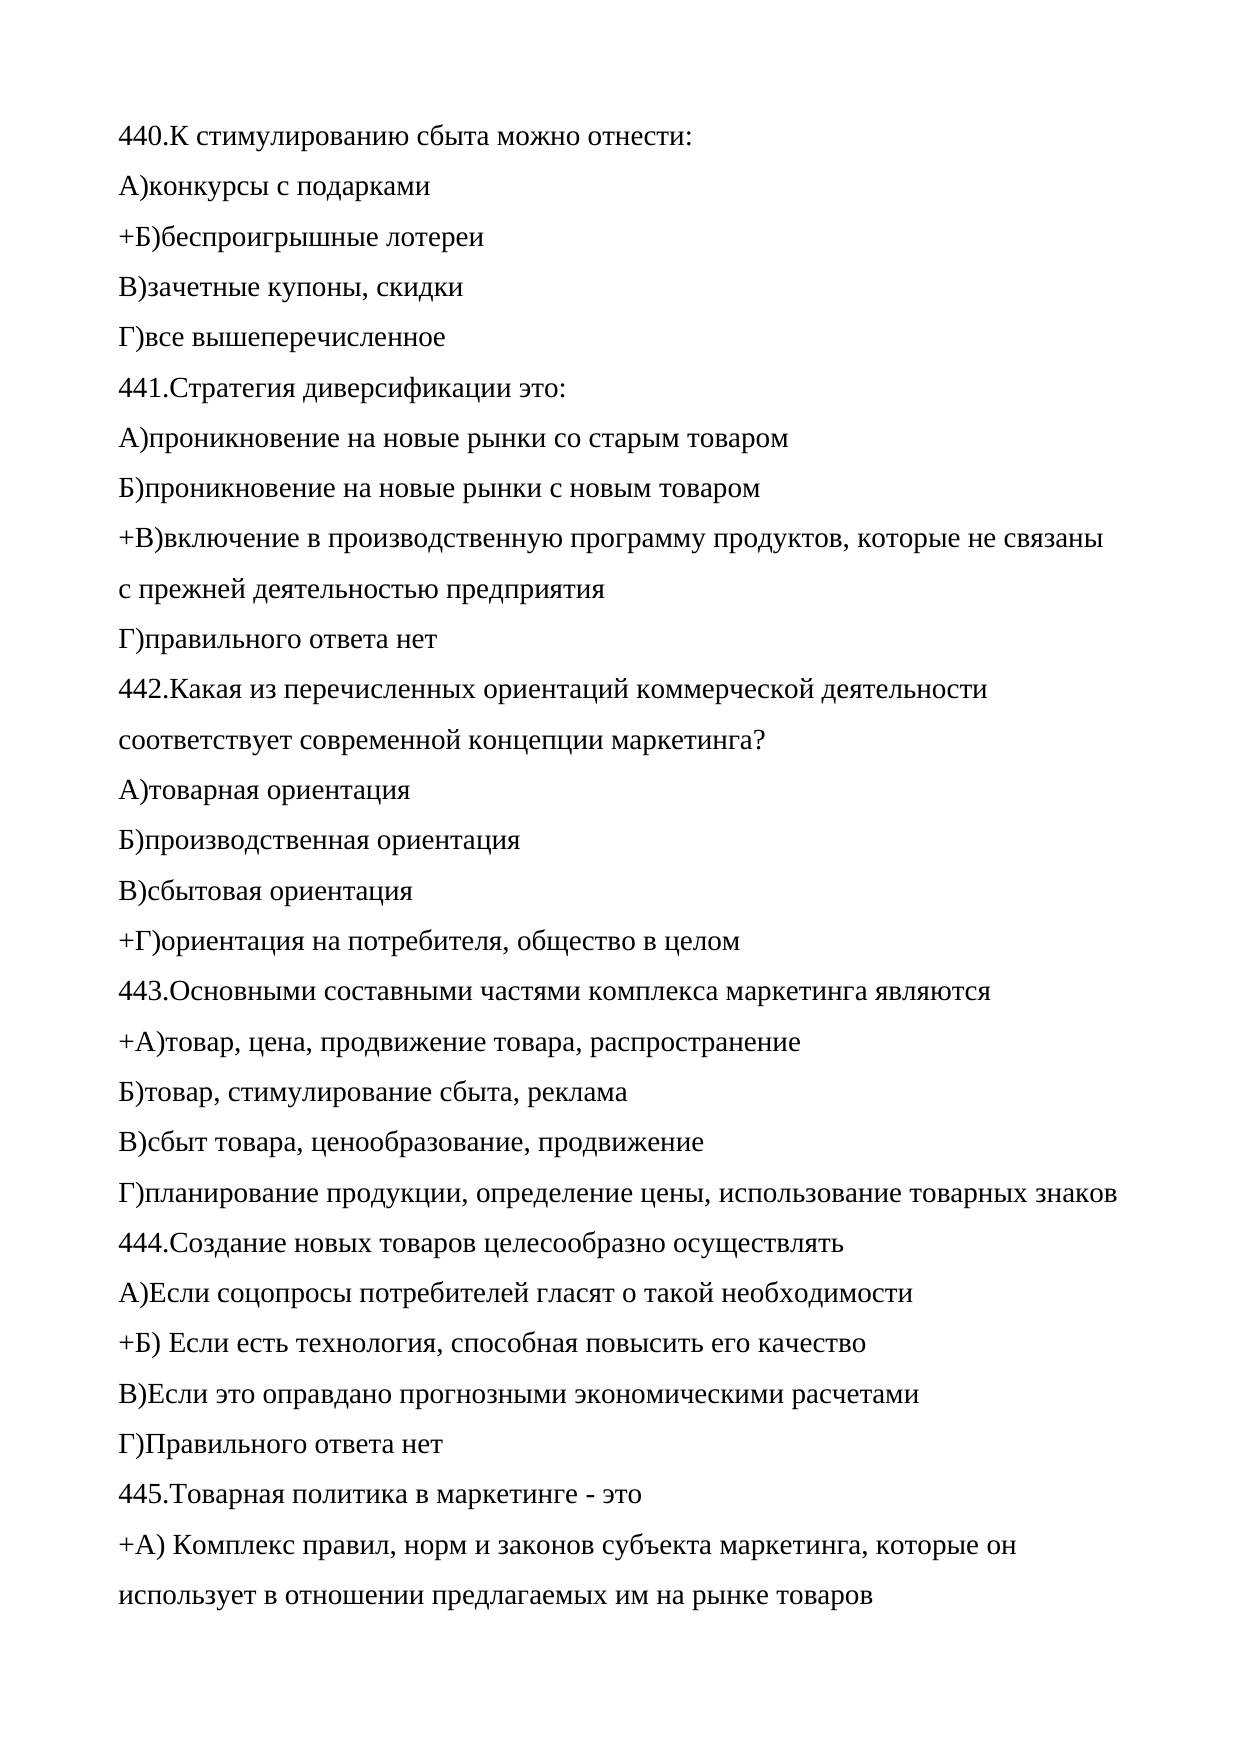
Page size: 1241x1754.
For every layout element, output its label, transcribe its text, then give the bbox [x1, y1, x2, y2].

text А)проникновение на новые рынки со старым товаром [118, 420, 1122, 453]
text +Б)беспроигрышные лотереи [118, 219, 1122, 252]
text В)Если это оправдано прогнозными экономическими расчетами [118, 1376, 1122, 1409]
text Б)проникновение на новые рынки с новым товаром [118, 470, 1122, 504]
text 444.Создание новых товаров целесообразно осуществлять [118, 1225, 1122, 1258]
text Г)все вышеперечисленное [118, 319, 1122, 353]
text +А) Комплекс правил, норм и законов субъекта маркетинга, которые он использует в отношении предлагаемых им на рынке товаров [118, 1527, 1122, 1611]
text Г)планирование продукции, определение цены, использование товарных знаков [118, 1175, 1122, 1208]
text В)сбыт товара, ценообразование, продвижение [118, 1124, 1122, 1158]
text +В)включение в производственную программу продуктов, которые не связаны с прежней деятельностью предприятия [118, 521, 1122, 604]
text А)конкурсы с подарками [118, 168, 1122, 202]
text 443.Основными составными частями комплекса маркетинга являются [118, 973, 1122, 1007]
text В)зачетные купоны, скидки [118, 269, 1122, 303]
text Г)правильного ответа нет [118, 621, 1122, 655]
text А)Если соцопросы потребителей гласят о такой необходимости [118, 1275, 1122, 1309]
text +Б) Если есть технология, способная повысить его качество [118, 1326, 1122, 1359]
text +А)товар, цена, продвижение товара, распространение [118, 1024, 1122, 1057]
text А)товарная ориентация [118, 772, 1122, 806]
text 442.Какая из перечисленных ориентаций коммерческой деятельности соответствует современной концепции маркетинга? [118, 672, 1122, 755]
text Б)производственная ориентация [118, 822, 1122, 856]
text 441.Стратегия диверсификации это: [118, 370, 1122, 403]
text 445.Товарная политика в маркетинге - это [118, 1477, 1122, 1510]
text +Г)ориентация на потребителя, общество в целом [118, 923, 1122, 957]
text Б)товар, стимулирование сбыта, реклама [118, 1074, 1122, 1108]
text Г)Правильного ответа нет [118, 1426, 1122, 1460]
text В)сбытовая ориентация [118, 873, 1122, 906]
text 440.К стимулированию сбыта можно отнести: [118, 118, 1122, 152]
